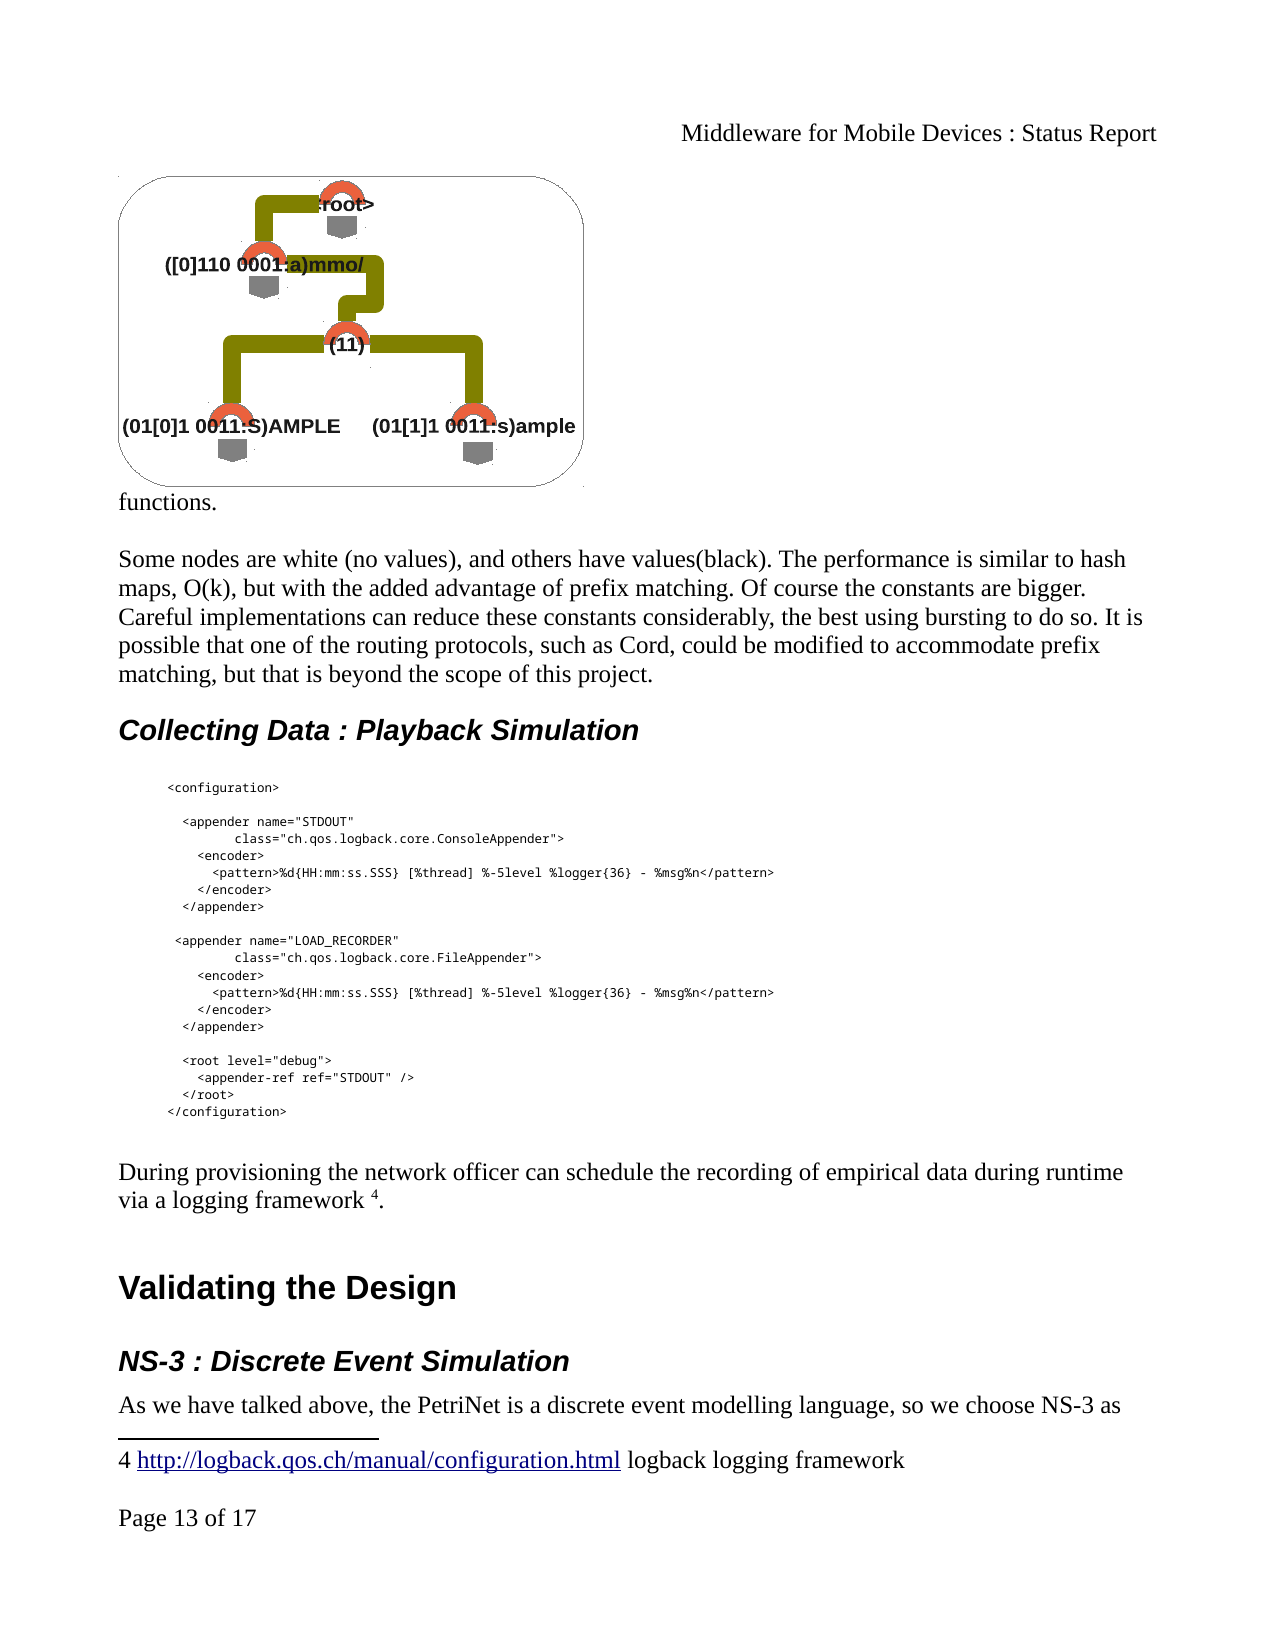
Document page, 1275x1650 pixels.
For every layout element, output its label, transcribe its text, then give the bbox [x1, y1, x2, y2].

text functions. [118, 176, 1157, 516]
text http://logback.qos.ch/manual/configuration.html logback logging framework [118, 1445, 1157, 1474]
text Some nodes are white (no values), and others have values(black). The performance is similar to hash maps, O(k), but with the added advantage of prefix matching. Of course the constants are bigger. Careful implementations can reduce these constants considerably, the best using bursting to do so. It is possible that one of the routing protocols, such as Cord, could be modified to accommodate prefix matching, but that is beyond the scope of this project. [118, 544, 1157, 688]
text During provisioning the network officer can schedule the recording of empirical data during runtime via a logging framework . [118, 1157, 1157, 1214]
subtitle NS-3 : Discrete Event Simulation [118, 1344, 1157, 1378]
subtitle Collecting Data : Playback Simulation [118, 713, 1157, 747]
subtitle Validating the Design [118, 1268, 1157, 1307]
text As we have talked above, the PetriNet is a discrete event modelling language, so we choose NS-3 as [118, 1390, 1157, 1419]
